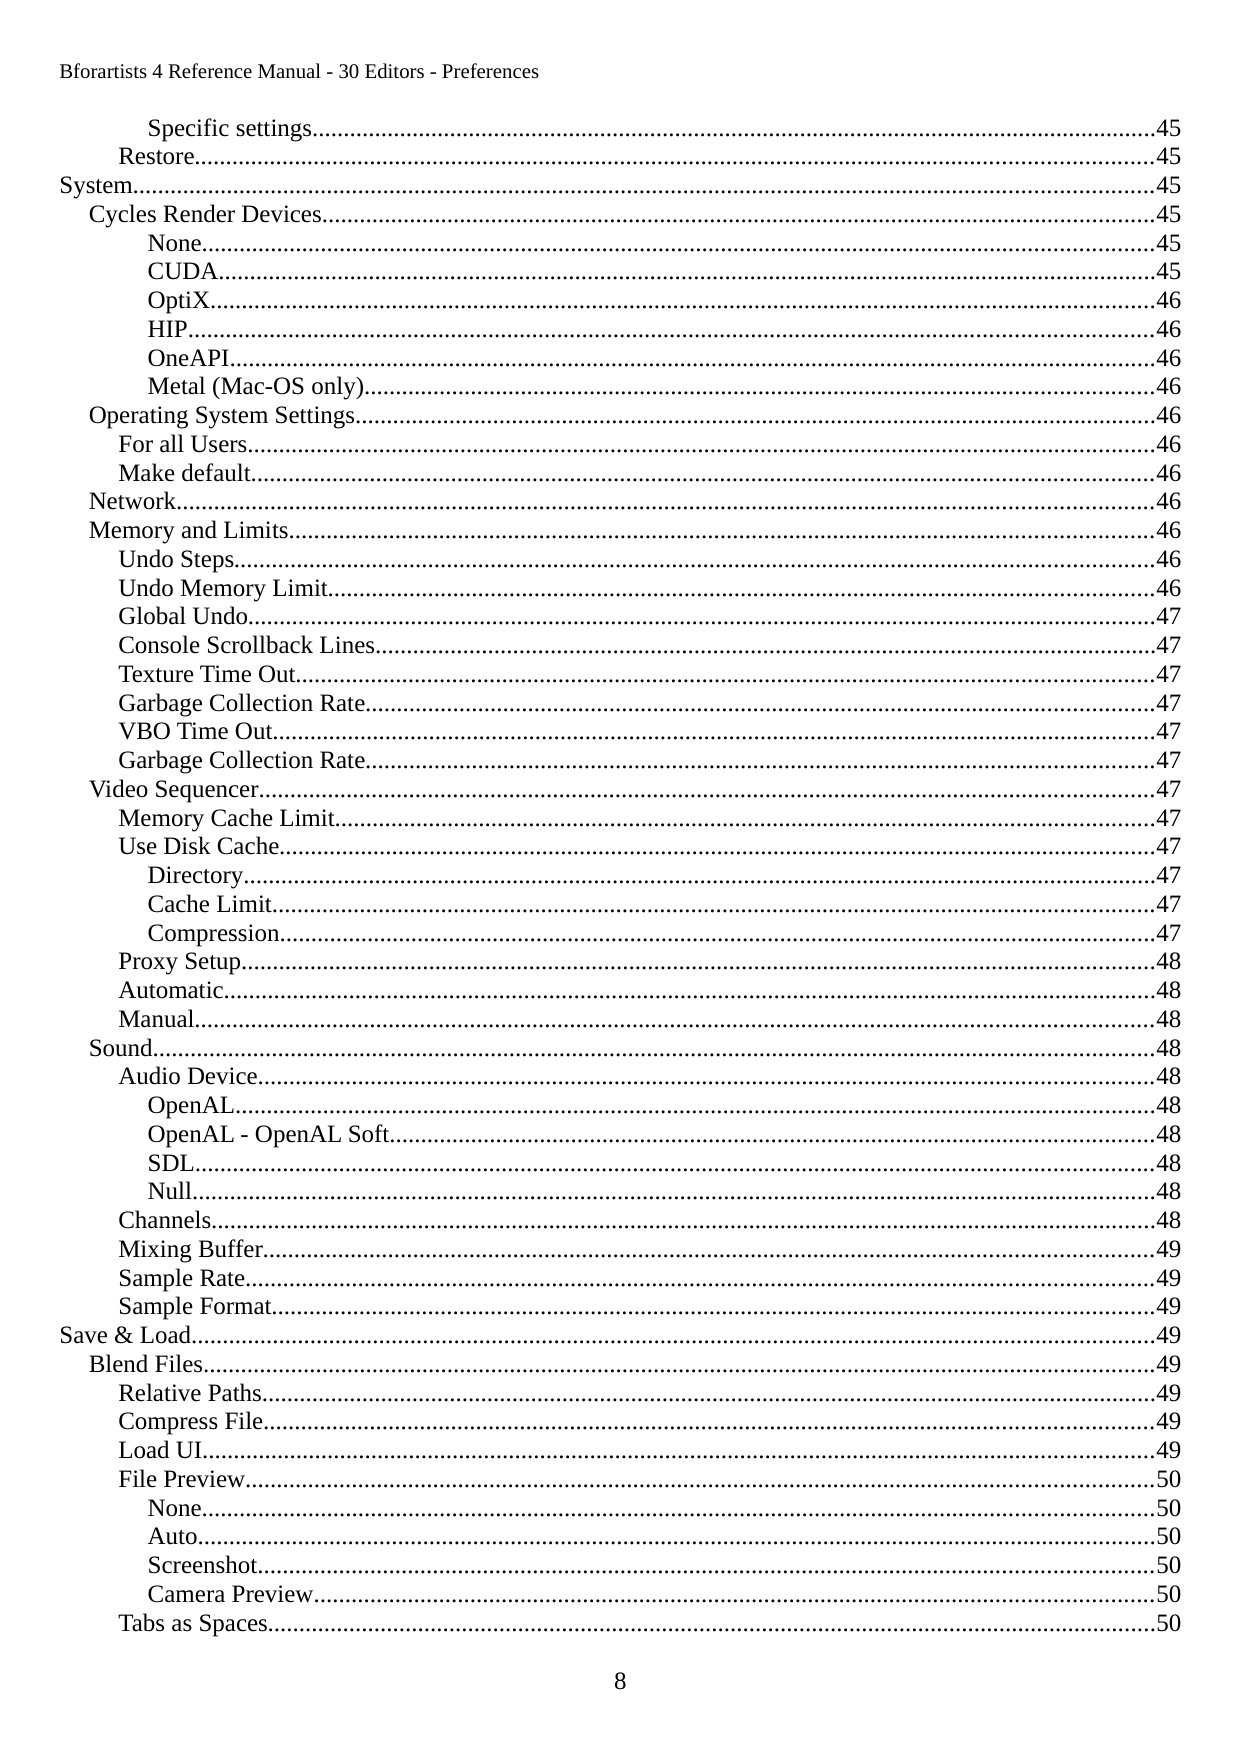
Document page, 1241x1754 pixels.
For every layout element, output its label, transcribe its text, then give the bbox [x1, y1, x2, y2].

text Audio Device 48 [118, 1061, 1181, 1090]
text Automatic 48 [118, 975, 1181, 1004]
text Save & Load 49 [59, 1320, 1181, 1349]
text Cache Limit 47 [147, 889, 1181, 918]
text Screenshot 50 [147, 1550, 1181, 1579]
text Load UI 49 [118, 1435, 1181, 1464]
text CUDA 45 [147, 256, 1181, 285]
text Null 48 [147, 1176, 1181, 1205]
text Garbage Collection Rate 47 [118, 745, 1181, 774]
text Compress File 49 [118, 1406, 1181, 1435]
text None 45 [147, 228, 1181, 256]
text Sample Format 49 [118, 1291, 1181, 1320]
text Make default 46 [118, 458, 1181, 486]
text Undo Steps 46 [118, 544, 1181, 573]
text VBO Time Out 47 [118, 716, 1181, 745]
text Garbage Collection Rate 47 [118, 688, 1181, 716]
text Texture Time Out 47 [118, 659, 1181, 688]
text Memory Cache Limit 47 [118, 803, 1181, 831]
text SDL 48 [147, 1148, 1181, 1176]
text For all Users 46 [118, 429, 1181, 458]
text Blend Files 49 [88, 1349, 1181, 1378]
text Sound 48 [88, 1033, 1181, 1061]
text Channels 48 [118, 1205, 1181, 1234]
text Tabs as Spaces 50 [118, 1608, 1181, 1636]
text OpenAL 48 [147, 1090, 1181, 1119]
text OptiX 46 [147, 285, 1181, 314]
text Relative Paths 49 [118, 1378, 1181, 1406]
text Memory and Limits 46 [88, 515, 1181, 544]
text Directory 47 [147, 860, 1181, 889]
text Restore 45 [118, 141, 1181, 170]
text Operating System Settings 46 [88, 400, 1181, 429]
text HIP 46 [147, 314, 1181, 343]
text Proxy Setup 48 [118, 946, 1181, 975]
text Metal (Mac-OS only) 46 [147, 371, 1181, 400]
text Cycles Render Devices 45 [88, 199, 1181, 228]
text Undo Memory Limit 46 [118, 573, 1181, 601]
text Mixing Buffer 49 [118, 1234, 1181, 1263]
text Video Sequencer 47 [88, 774, 1181, 803]
text Network 46 [88, 486, 1181, 515]
text Specific settings 45 [147, 113, 1181, 141]
text Manual 48 [118, 1004, 1181, 1033]
text Use Disk Cache 47 [118, 831, 1181, 860]
text None 50 [147, 1493, 1181, 1521]
text File Preview 50 [118, 1464, 1181, 1493]
text Compression 47 [147, 918, 1181, 946]
text Global Undo 47 [118, 601, 1181, 630]
text Sample Rate 49 [118, 1263, 1181, 1291]
text OpenAL - OpenAL Soft 48 [147, 1119, 1181, 1148]
text Auto 50 [147, 1521, 1181, 1550]
text OneAPI 46 [147, 343, 1181, 371]
text Console Scrollback Lines 47 [118, 630, 1181, 659]
text System 45 [59, 170, 1181, 199]
text Camera Preview 50 [147, 1579, 1181, 1608]
